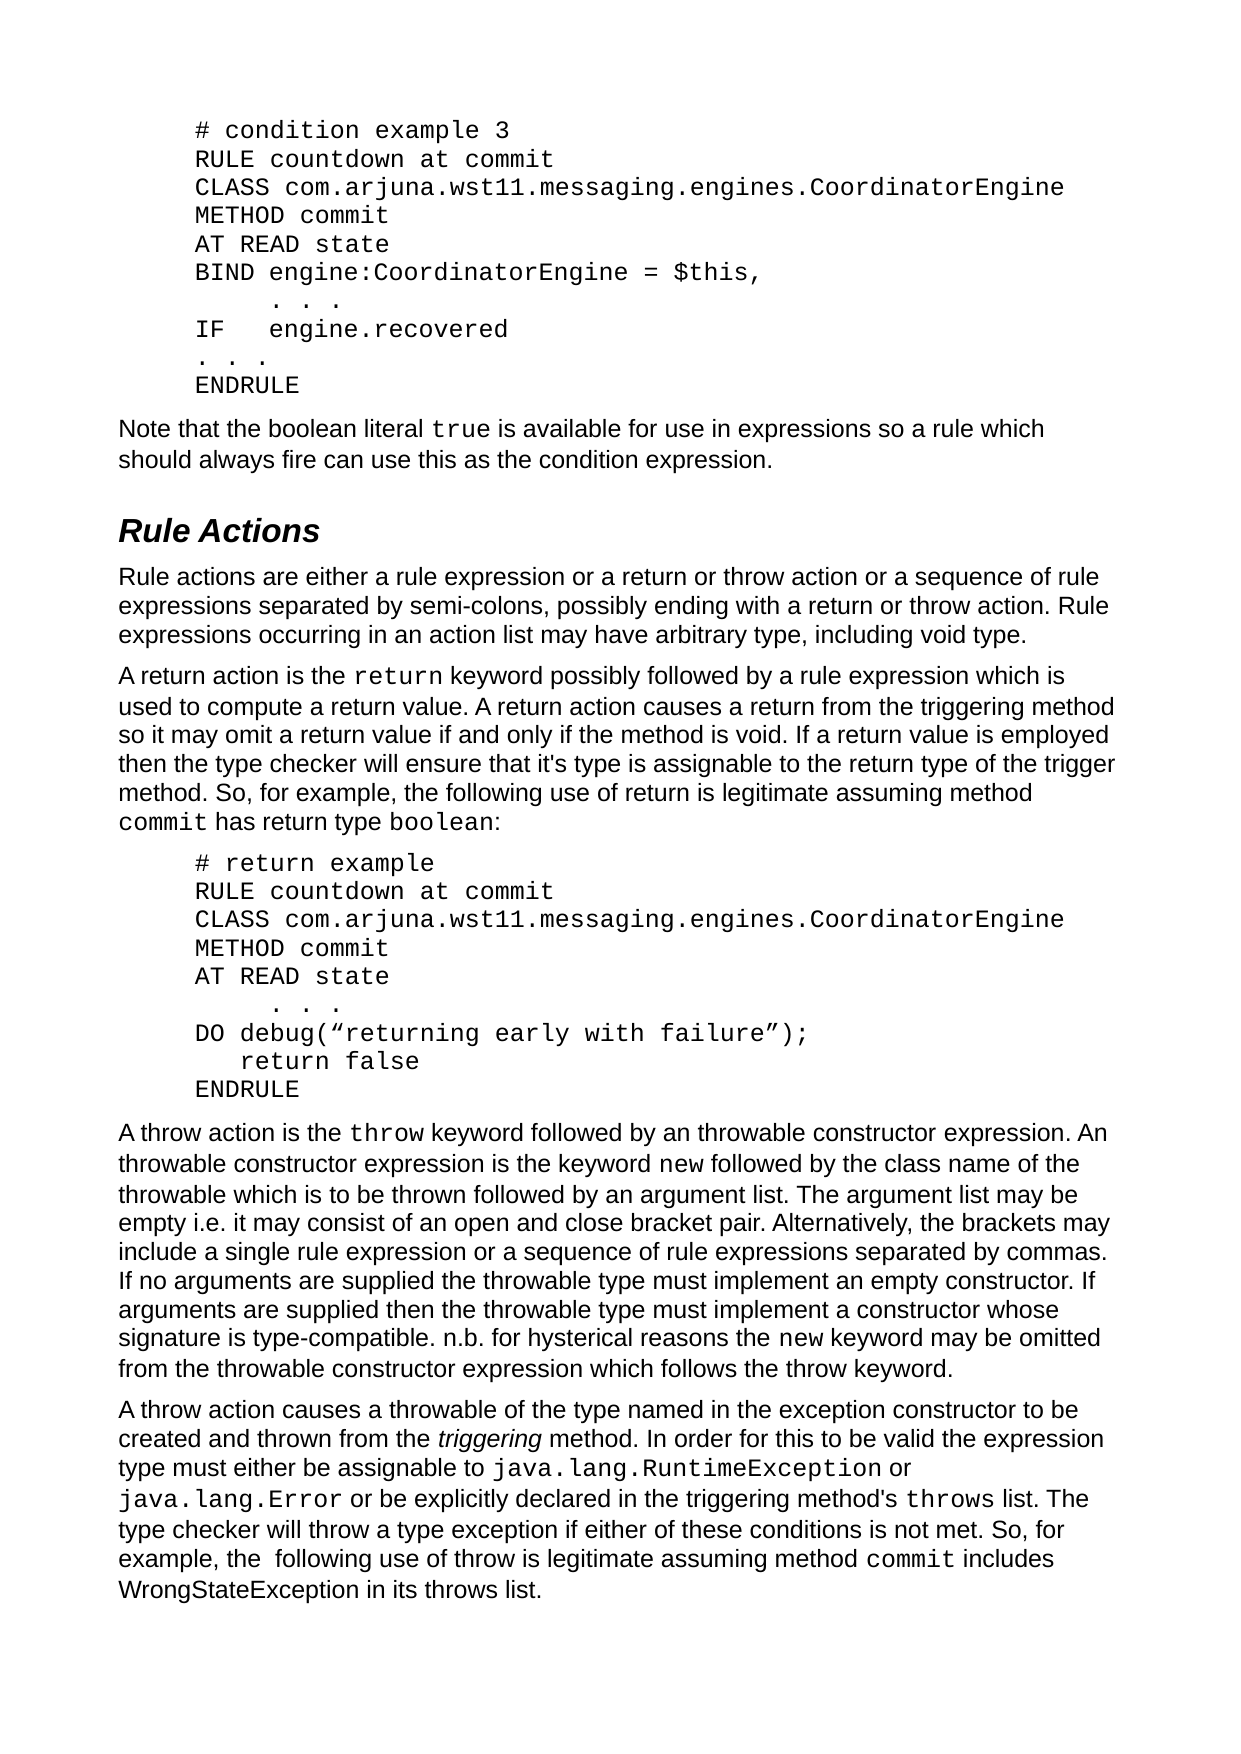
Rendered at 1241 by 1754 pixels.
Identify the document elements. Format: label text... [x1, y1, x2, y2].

text Note that the boolean literal true is available for use in expressions so a rule which should always fire can use this as the condition expression. [118, 414, 1122, 474]
text Rule actions are either a rule expression or a return or throw action or a sequence of rule expressions separated by semi-colons, possibly ending with a return or throw action. Rule expressions occurring in an action list may have arbitrary type, including void type. [118, 562, 1122, 648]
text A return action is the return keyword possibly followed by a rule expression which is used to compute a return value. A return action causes a return from the triggering method so it may omit a return value if and only if the method is void. If a return value is employed then the type checker will ensure that it's type is assignable to the return type of the trigger method. So, for example, the following use of return is legitimate assuming method commit has return type boolean: [118, 661, 1122, 838]
text # condition example 3 RULE countdown at commit CLASS com.arjuna.wst11.messaging.engines.CoordinatorEngine METHOD commit AT READ state BIND engine:CoordinatorEngine = $this, . . . IF engine.recovered . . . ENDRULE [194, 118, 1122, 401]
subtitle Rule Actions [118, 511, 1122, 549]
text A throw action causes a throwable of the type named in the exception constructor to be created and thrown from the triggering method. In order for this to be valid the expression type must either be assignable to java.lang.RuntimeException or java.lang.Error or be explicitly declared in the triggering method's throws list. The type checker will throw a type exception if either of these conditions is not met. So, for example, the following use of throw is legitimate assuming method commit includes WrongStateException in its throws list. [118, 1396, 1122, 1603]
text # return example RULE countdown at commit CLASS com.arjuna.wst11.messaging.engines.CoordinatorEngine METHOD commit AT READ state . . . DO debug(“returning early with failure”); return false ENDRULE [194, 850, 1122, 1105]
text A throw action is the throw keyword followed by an throwable constructor expression. An throwable constructor expression is the keyword new followed by the class name of the throwable which is to be thrown followed by an argument list. The argument list may be empty i.e. it may consist of an open and close bracket pair. Alternatively, the brackets may include a single rule expression or a sequence of rule expressions separated by commas. If no arguments are supplied the throwable type must implement an empty constructor. If arguments are supplied then the throwable type must implement a constructor whose signature is type-compatible. n.b. for hysterical reasons the new keyword may be omitted from the throwable constructor expression which follows the throw keyword. [118, 1118, 1122, 1383]
